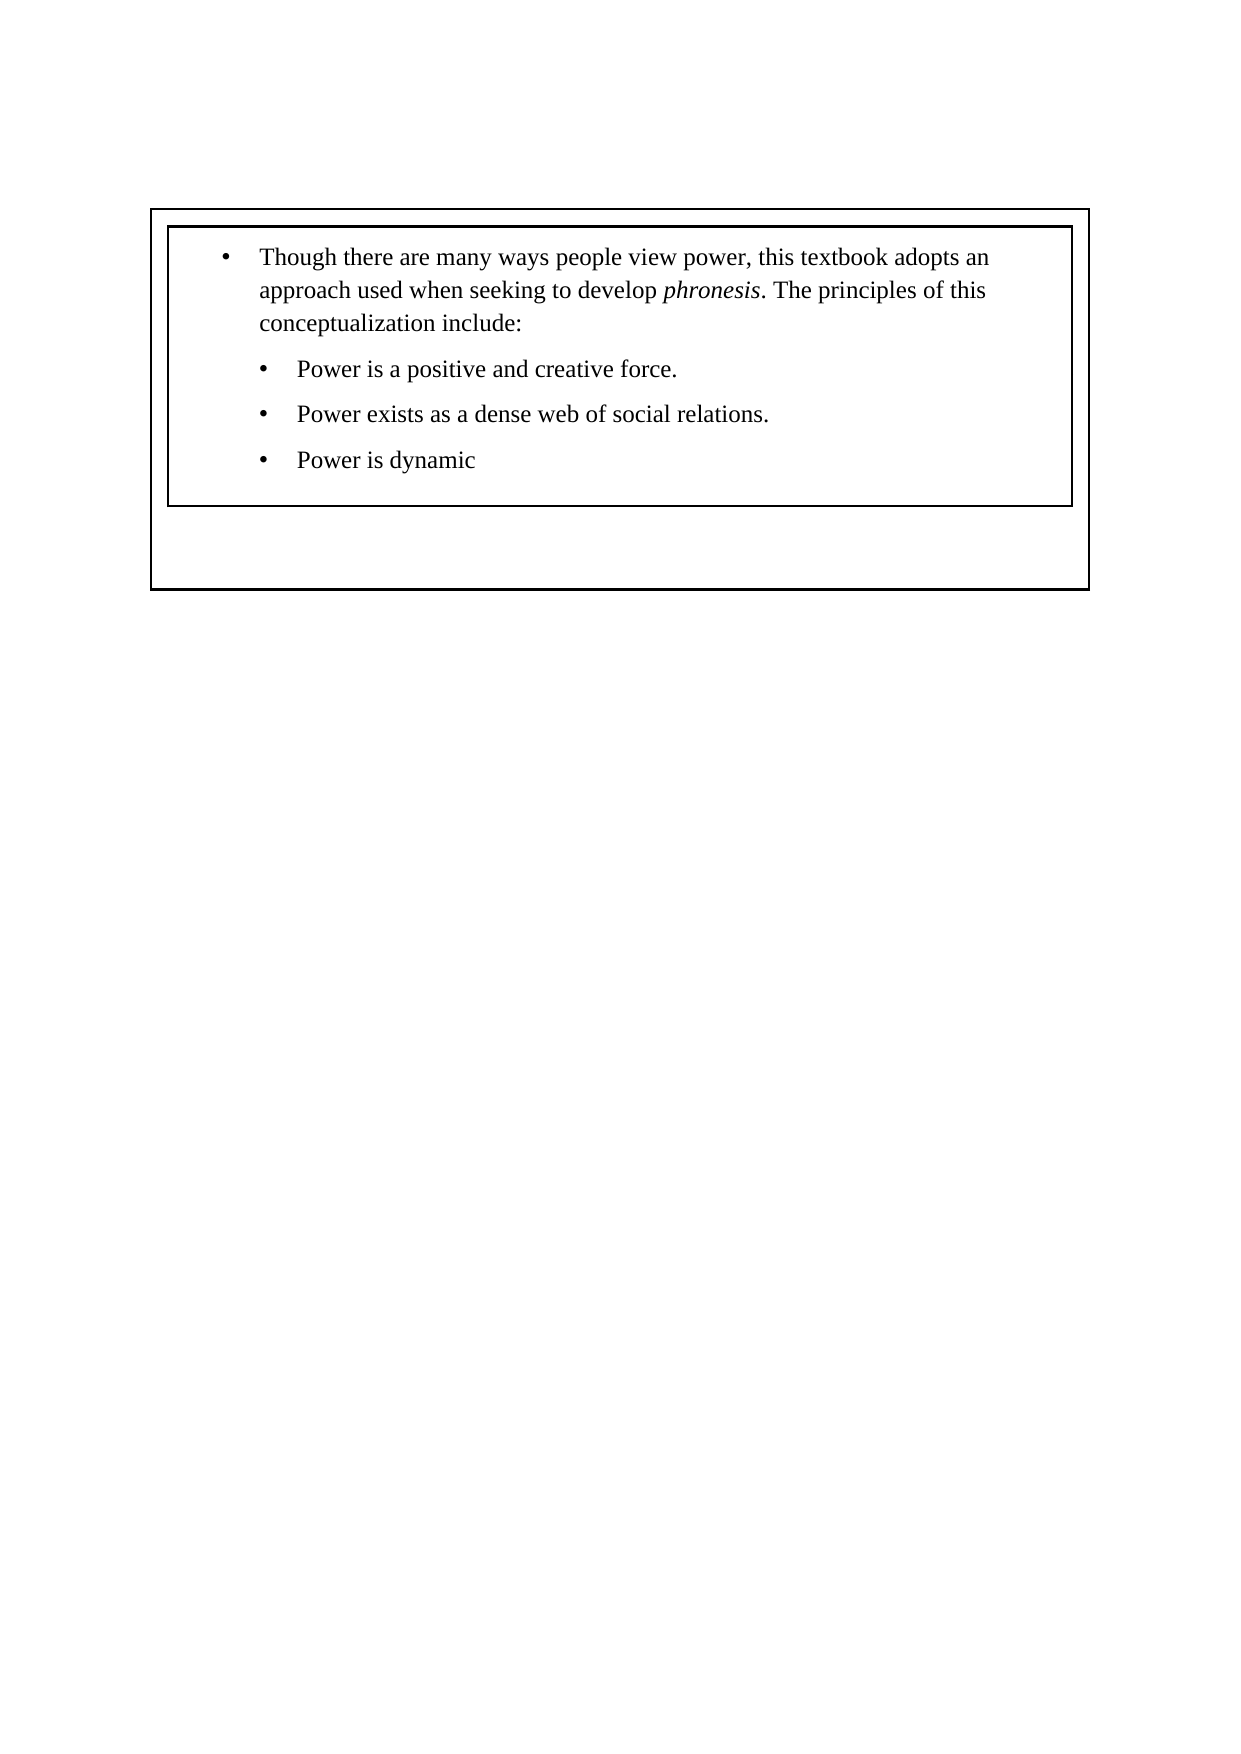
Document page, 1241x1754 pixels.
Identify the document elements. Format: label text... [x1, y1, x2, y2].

list Power is a positive and creative force. [259, 354, 1056, 383]
list Though there are many ways people view power, this textbook adopts an approach used when seeking to develop phronesis. The principles of this conceptualization include: [222, 242, 1056, 337]
list Power exists as a dense web of social relations. [259, 399, 1056, 428]
list Power is dynamic [259, 445, 1056, 474]
